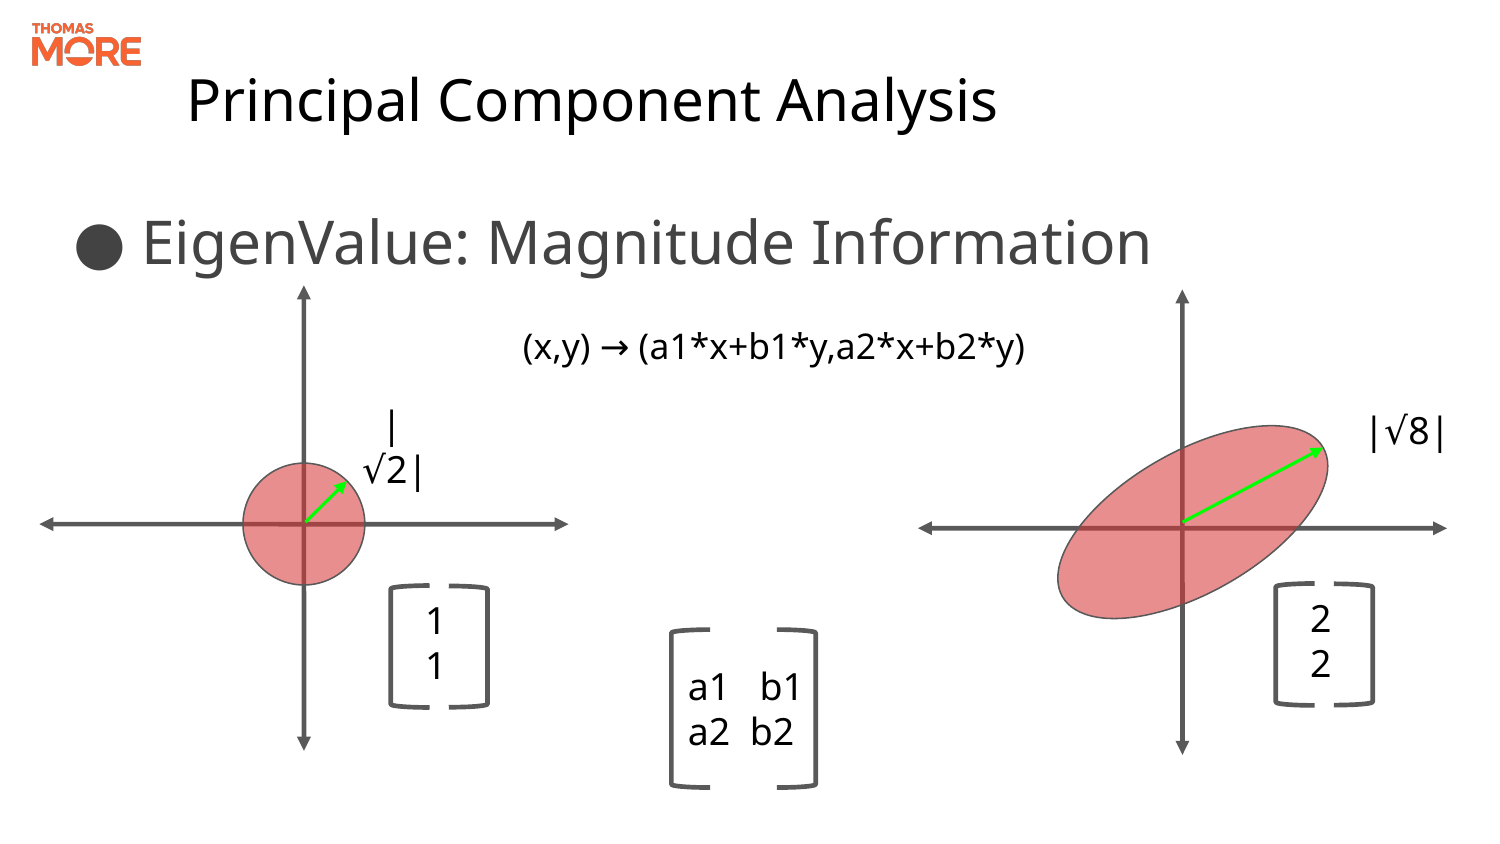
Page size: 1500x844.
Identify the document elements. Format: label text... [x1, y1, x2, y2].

text_box [242, 463, 359, 586]
text_box (x,y) → (a1*x+b1*y,a2*x+b2*y) [506, 309, 1051, 383]
text_box a1 b1 a2 b2 [653, 648, 833, 769]
list EigenValue: Magnitude Information [51, 189, 1476, 302]
text_box 2 2 [1275, 580, 1433, 701]
text_box [1057, 425, 1328, 619]
title Principal Component Analysis [171, 48, 1449, 143]
text_box 1 1 [390, 582, 548, 703]
text_box |√2| [347, 386, 460, 552]
text_box |√8| [1329, 392, 1470, 558]
picture [22, 13, 151, 76]
